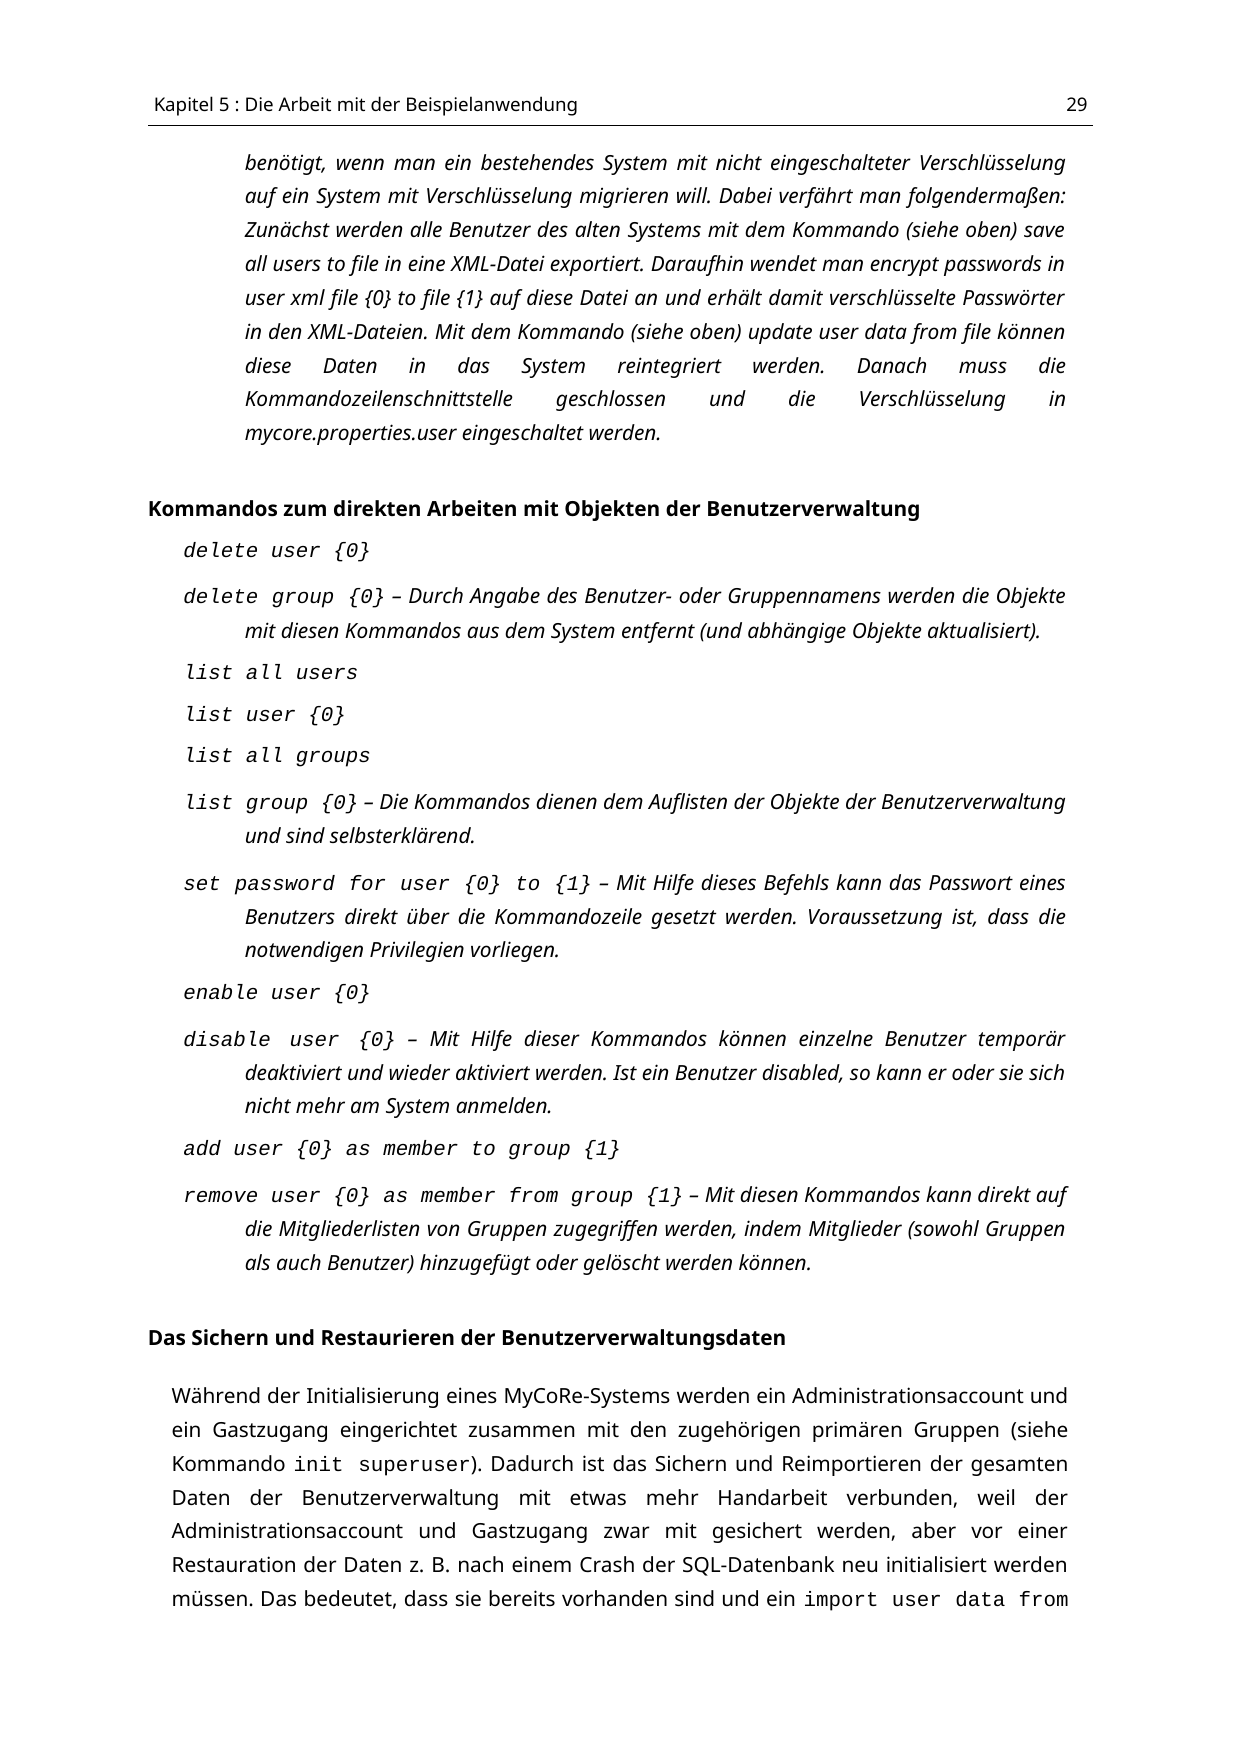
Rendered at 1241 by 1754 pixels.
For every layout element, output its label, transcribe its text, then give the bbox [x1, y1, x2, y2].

subtitle Kommandos zum direkten Arbeiten mit Objekten der Benutzerverwaltung [148, 494, 1092, 522]
list delete group {0} – Durch Angabe des Benutzer- oder Gruppennamens werden die Objekte mit diesen Kommandos aus dem System entfernt (und abhängige Objekte aktualisiert). [183, 582, 1069, 644]
list set password for user {0} to {1} – Mit Hilfe dieses Befehls kann das Passwort eines Benutzers direkt über die Kommandozeile gesetzt werden. Voraussetzung ist, dass die notwendigen Privilegien vorliegen. [183, 868, 1069, 964]
list list group {0} – Die Kommandos dienen dem Auflisten der Objekte der Benutzerverwaltung und sind selbsterklärend. [183, 787, 1069, 849]
text Während der Initialisierung eines MyCoRe-Systems werden ein Administrationsaccount und ein Gastzugang eingerichtet zusammen mit den zugehörigen primären Gruppen (siehe Kommando init superuser). Dadurch ist das Sichern und Reimportieren der gesamten Daten der Benutzerverwaltung mit etwas mehr Handarbeit verbunden, weil der Administrationsaccount und Gastzugang zwar mit gesichert werden, aber vor einer Restauration der Daten z. B. nach einem Crash der SQL-Datenbank neu initialisiert werden müssen. Das bedeutet, dass sie bereits vorhanden sind und ein import user data from [171, 1381, 1069, 1613]
list remove user {0} as member from group {1} – Mit diesen Kommandos kann direkt auf die Mitgliederlisten von Gruppen zugegriffen werden, indem Mitglieder (sowohl Gruppen als auch Benutzer) hinzugefügt oder gelöscht werden können. [183, 1180, 1069, 1276]
list list all users [183, 662, 1069, 686]
list benötigt, wenn man ein bestehendes System mit nicht eingeschalteter Verschlüsselung auf ein System mit Verschlüsselung migrieren will. Dabei verfährt man folgendermaßen: Zunächst werden alle Benutzer des alten Systems mit dem Kommando (siehe oben) save all users to file in eine XML-Datei exportiert. Daraufhin wendet man encrypt passwords in user xml file {0} to file {1} auf diese Datei an und erhält damit verschlüsselte Passwörter in den XML-Dateien. Mit dem Kommando (siehe oben) update user data from file können diese Daten in das System reintegriert werden. Danach muss die Kommandozeilenschnittstelle geschlossen und die Verschlüsselung in mycore.properties.user eingeschaltet werden. [183, 148, 1069, 447]
subtitle Das Sichern und Restaurieren der Benutzerverwaltungsdaten [148, 1323, 1092, 1352]
list enable user {0} [183, 982, 1069, 1006]
list list user {0} [183, 704, 1069, 727]
list add user {0} as member to group {1} [183, 1138, 1069, 1162]
list disable user {0} – Mit Hilfe dieser Kommandos können einzelne Benutzer temporär deaktiviert und wieder aktiviert werden. Ist ein Benutzer disabled, so kann er oder sie sich nicht mehr am System anmelden. [183, 1024, 1069, 1120]
list delete user {0} [183, 540, 1069, 563]
list list all groups [183, 745, 1069, 769]
